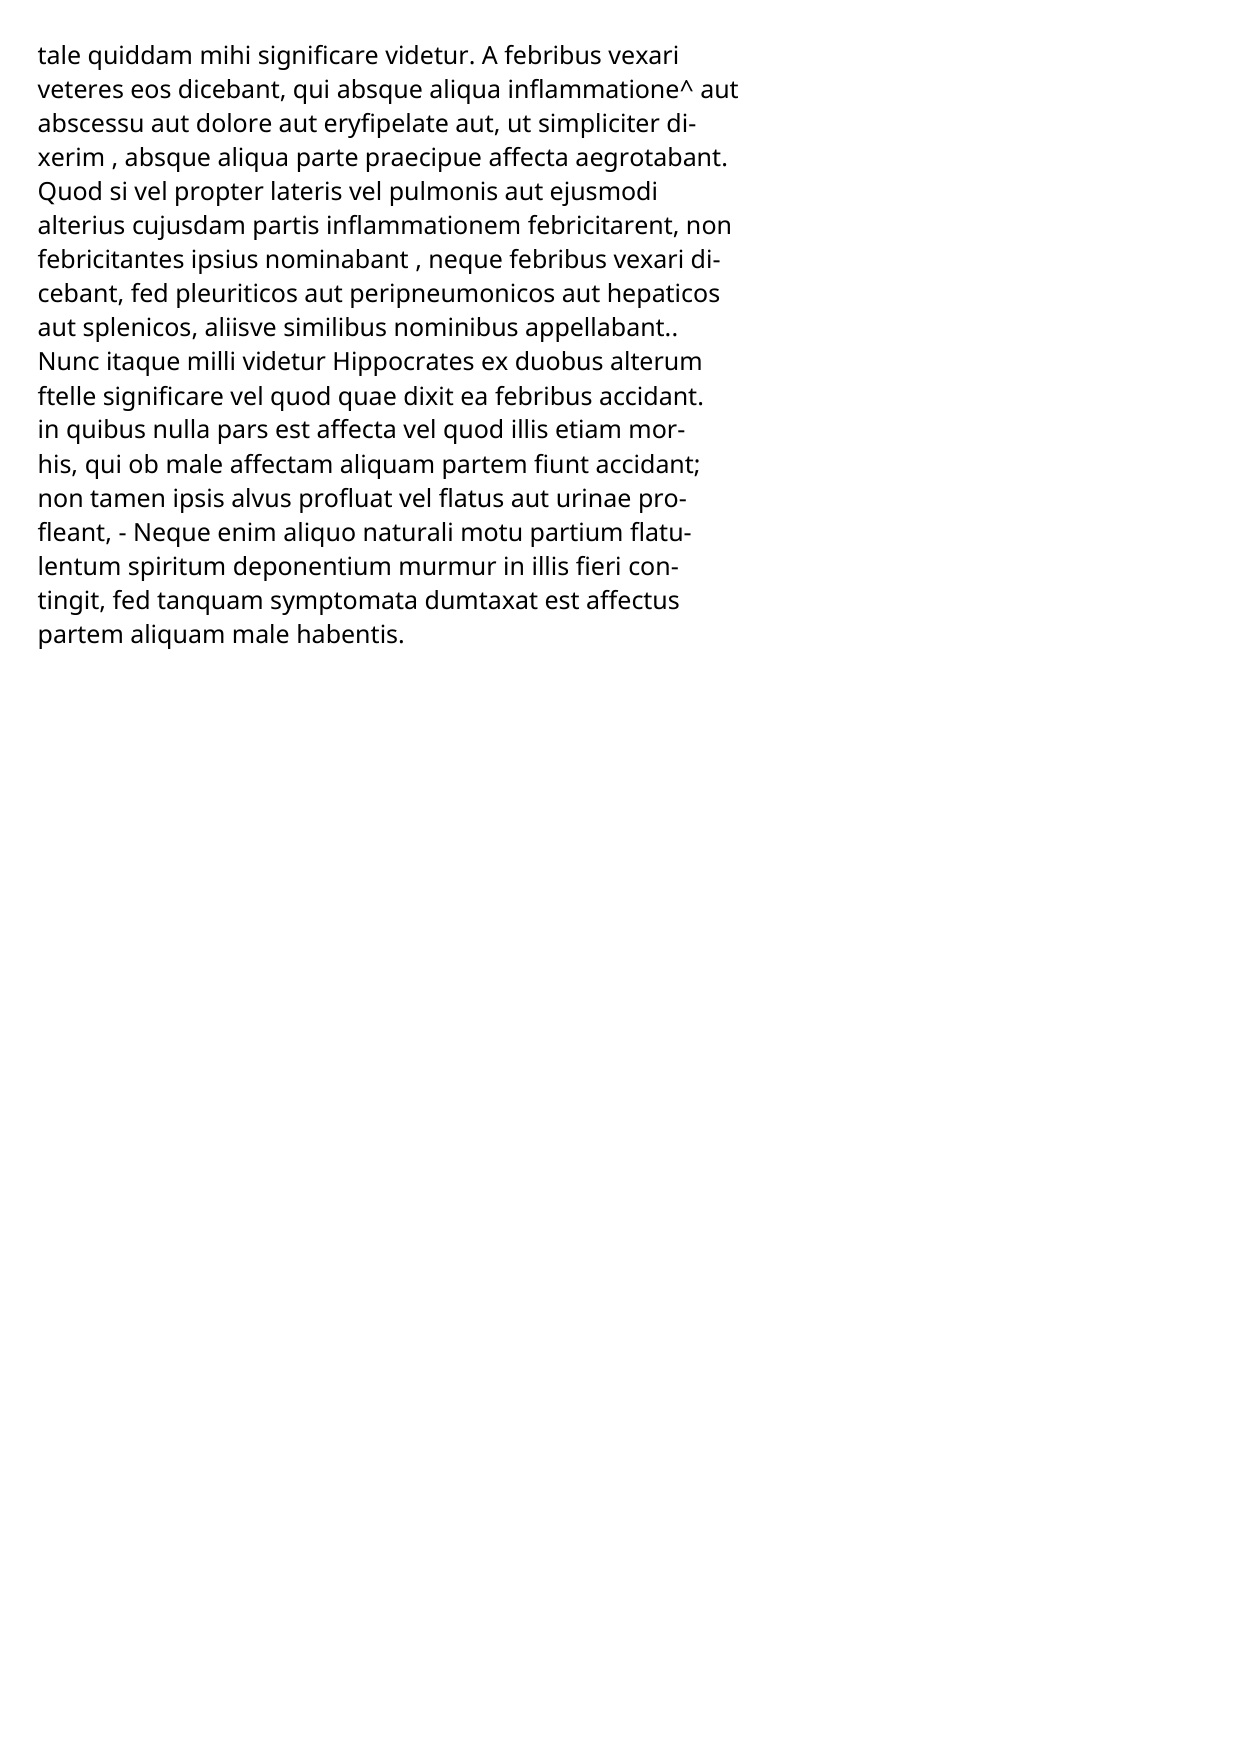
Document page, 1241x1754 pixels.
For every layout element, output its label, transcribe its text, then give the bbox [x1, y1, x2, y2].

text tale quiddam mihi significare videtur. A febribus vexari veteres eos dicebant, qui absque aliqua inflammatione^ aut abscessu aut dolore aut eryfipelate aut, ut simpliciter di- xerim , absque aliqua parte praecipue affecta aegrotabant. Quod si vel propter lateris vel pulmonis aut ejusmodi alterius cujusdam partis inflammationem febricitarent, non febricitantes ipsius nominabant , neque febribus vexari di- cebant, fed pleuriticos aut peripneumonicos aut hepaticos aut splenicos, aliisve similibus nominibus appellabant.. Nunc itaque milli videtur Hippocrates ex duobus alterum ftelle significare vel quod quae dixit ea febribus accidant. in quibus nulla pars est affecta vel quod illis etiam mor- his, qui ob male affectam aliquam partem fiunt accidant; non tamen ipsis alvus profluat vel flatus aut urinae pro- fleant, - Neque enim aliquo naturali motu partium flatu- lentum spiritum deponentium murmur in illis fieri con- tingit, fed tanquam symptomata dumtaxat est affectus partem aliquam male habentis. [37, 37, 1203, 651]
